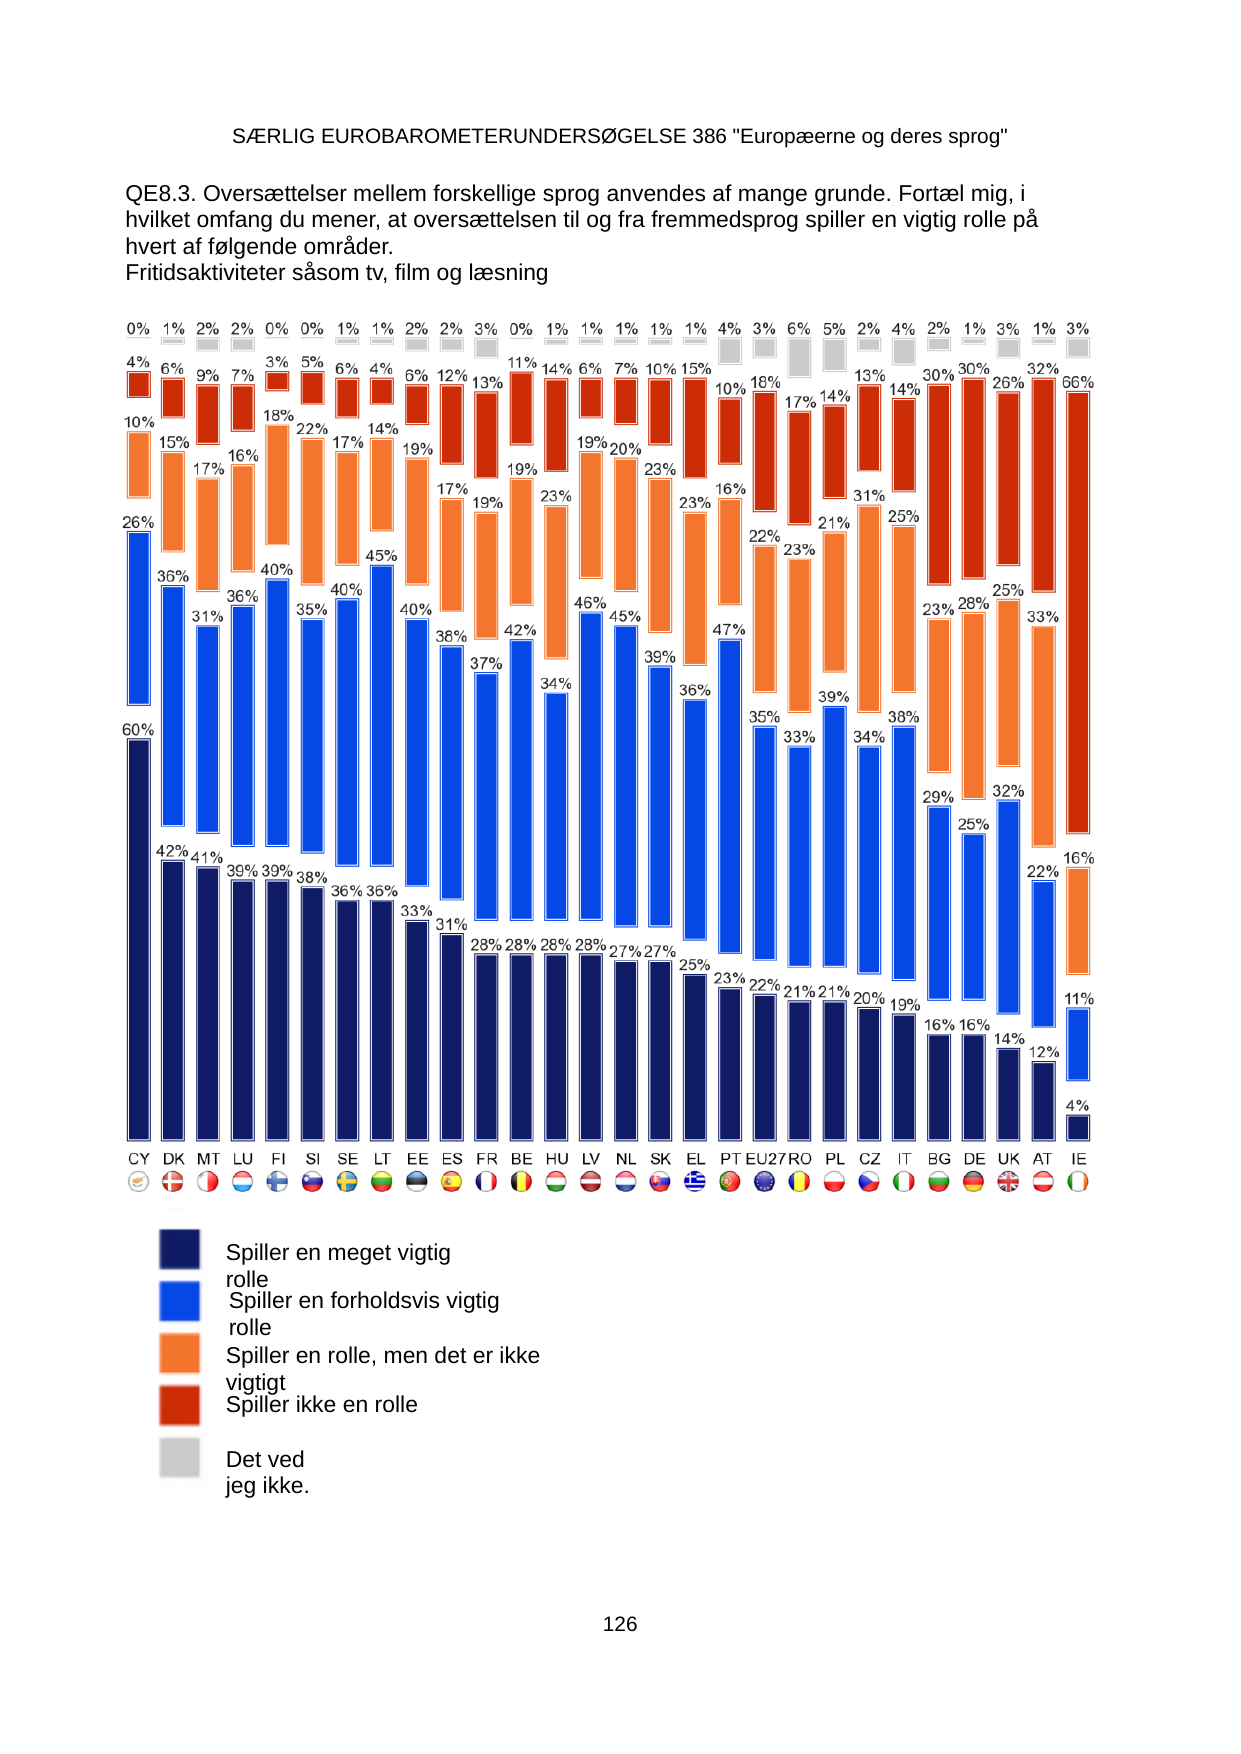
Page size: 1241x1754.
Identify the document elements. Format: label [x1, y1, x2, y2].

picture [108, 307, 1101, 1198]
picture [122, 1209, 212, 1493]
